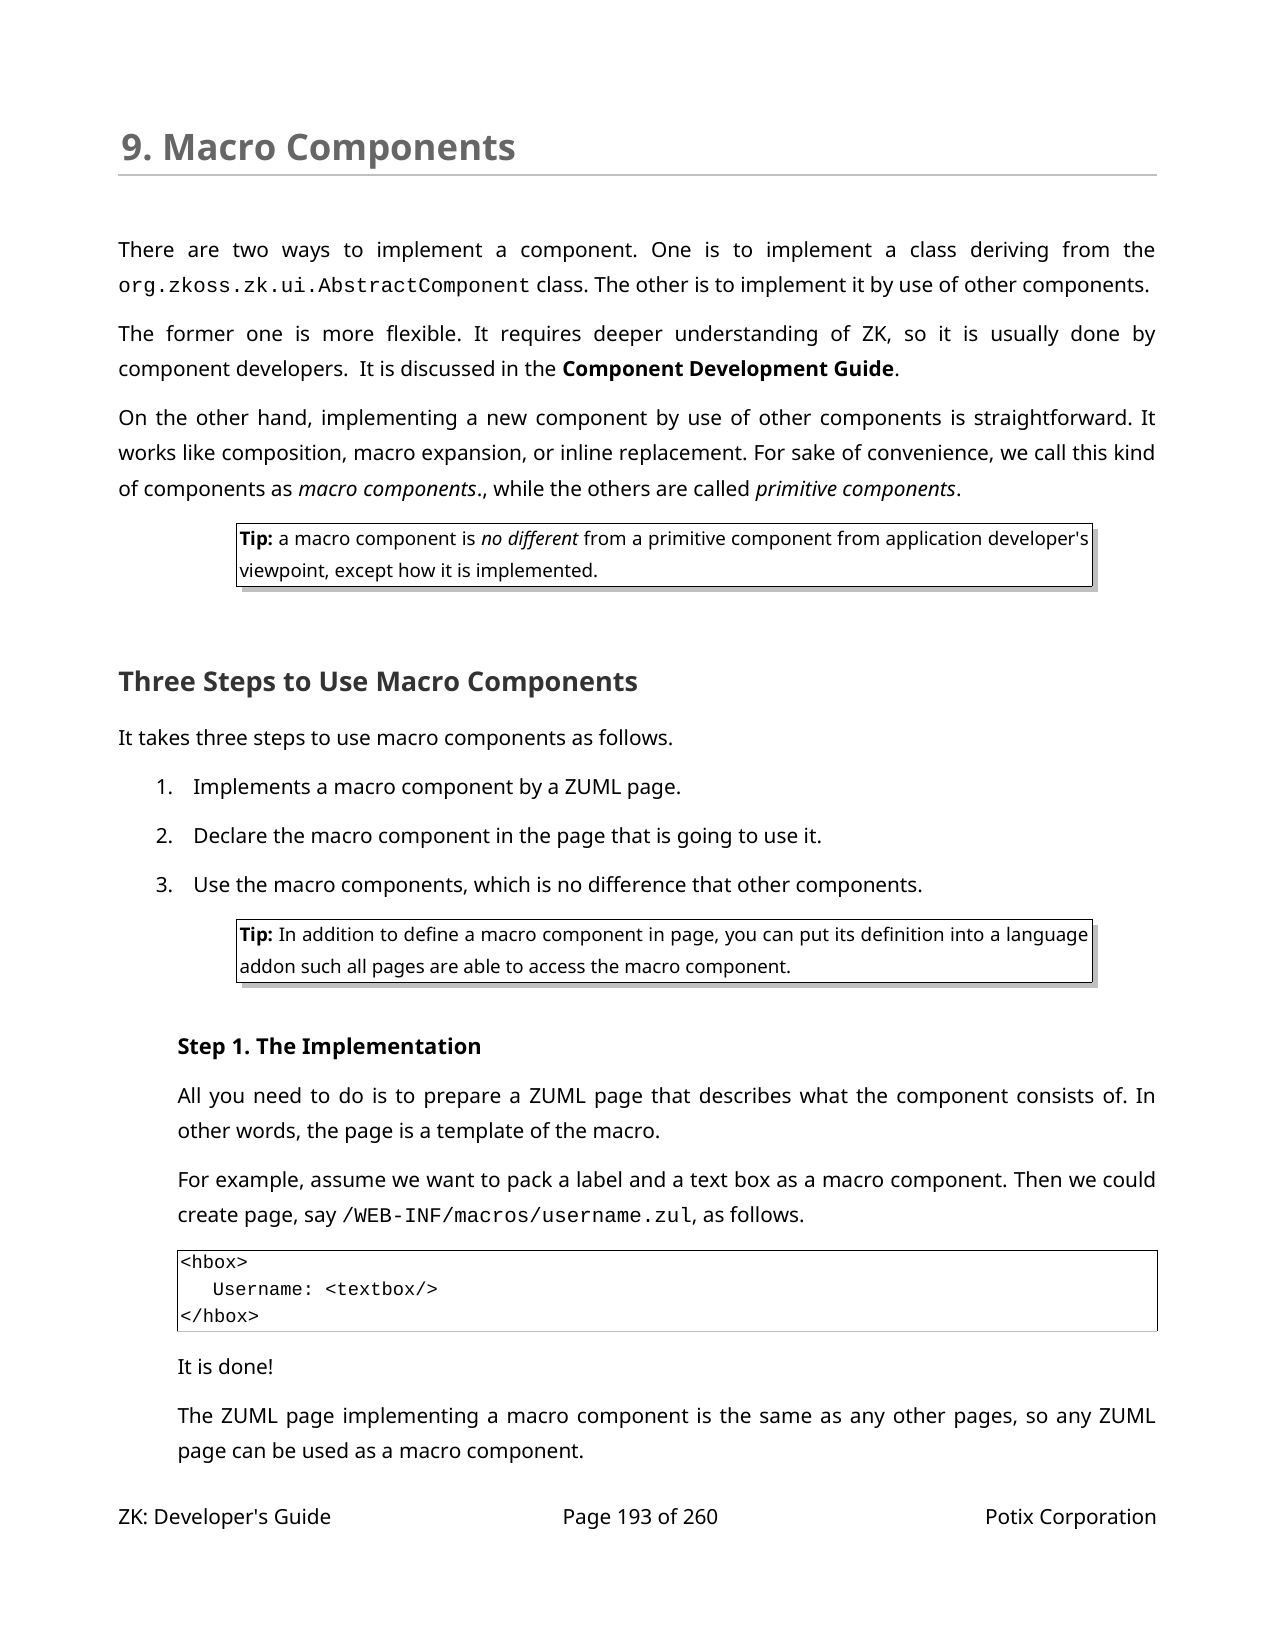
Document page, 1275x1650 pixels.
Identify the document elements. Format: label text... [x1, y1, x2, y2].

text Tip: In addition to define a macro component in page, you can put its definition into a language addon such all pages are able to access the macro component. [237, 920, 1092, 982]
text Tip: a macro component is no different from a primitive component from application developer's viewpoint, except how it is implemented. [237, 524, 1092, 586]
list Declare the macro component in the page that is going to use it. [156, 821, 1157, 849]
list Use the macro components, which is no difference that other components. [156, 870, 1157, 898]
text It is done! [177, 1352, 1157, 1380]
text All you need to do is to prepare a ZUML page that describes what the component consists of. In other words, the page is a template of the macro. [177, 1081, 1157, 1144]
text </hbox> [178, 1304, 1157, 1331]
subtitle Three Steps to Use Macro Components [118, 663, 1157, 699]
text <hbox> [178, 1251, 1157, 1274]
text For example, assume we want to pack a label and a text box as a macro component. Then we could create page, say /WEB-INF/macros/username.zul, as follows. [177, 1165, 1157, 1229]
text The former one is more flexible. It requires deeper understanding of ZK, so it is usually done by component developers. It is discussed in the Component Development Guide. [118, 319, 1157, 383]
list Implements a macro component by a ZUML page. [156, 772, 1157, 800]
text On the other hand, implementing a new component by use of other components is straightforward. It works like composition, macro expansion, or inline replacement. For sake of convenience, we call this kind of components as macro components., while the others are called primitive components. [118, 403, 1157, 502]
text The ZUML page implementing a macro component is the same as any other pages, so any ZUML page can be used as a macro component. [177, 1401, 1157, 1464]
text Username: <textbox/> [178, 1277, 1157, 1301]
subtitle 9. Macro Components [118, 118, 1157, 174]
text It takes three steps to use macro components as follows. [118, 723, 1157, 751]
subtitle Step 1. The Implementation [177, 1031, 1157, 1061]
text There are two ways to implement a component. One is to implement a class deriving from the org.zkoss.zk.ui.AbstractComponent class. The other is to implement it by use of other components. [118, 235, 1157, 299]
